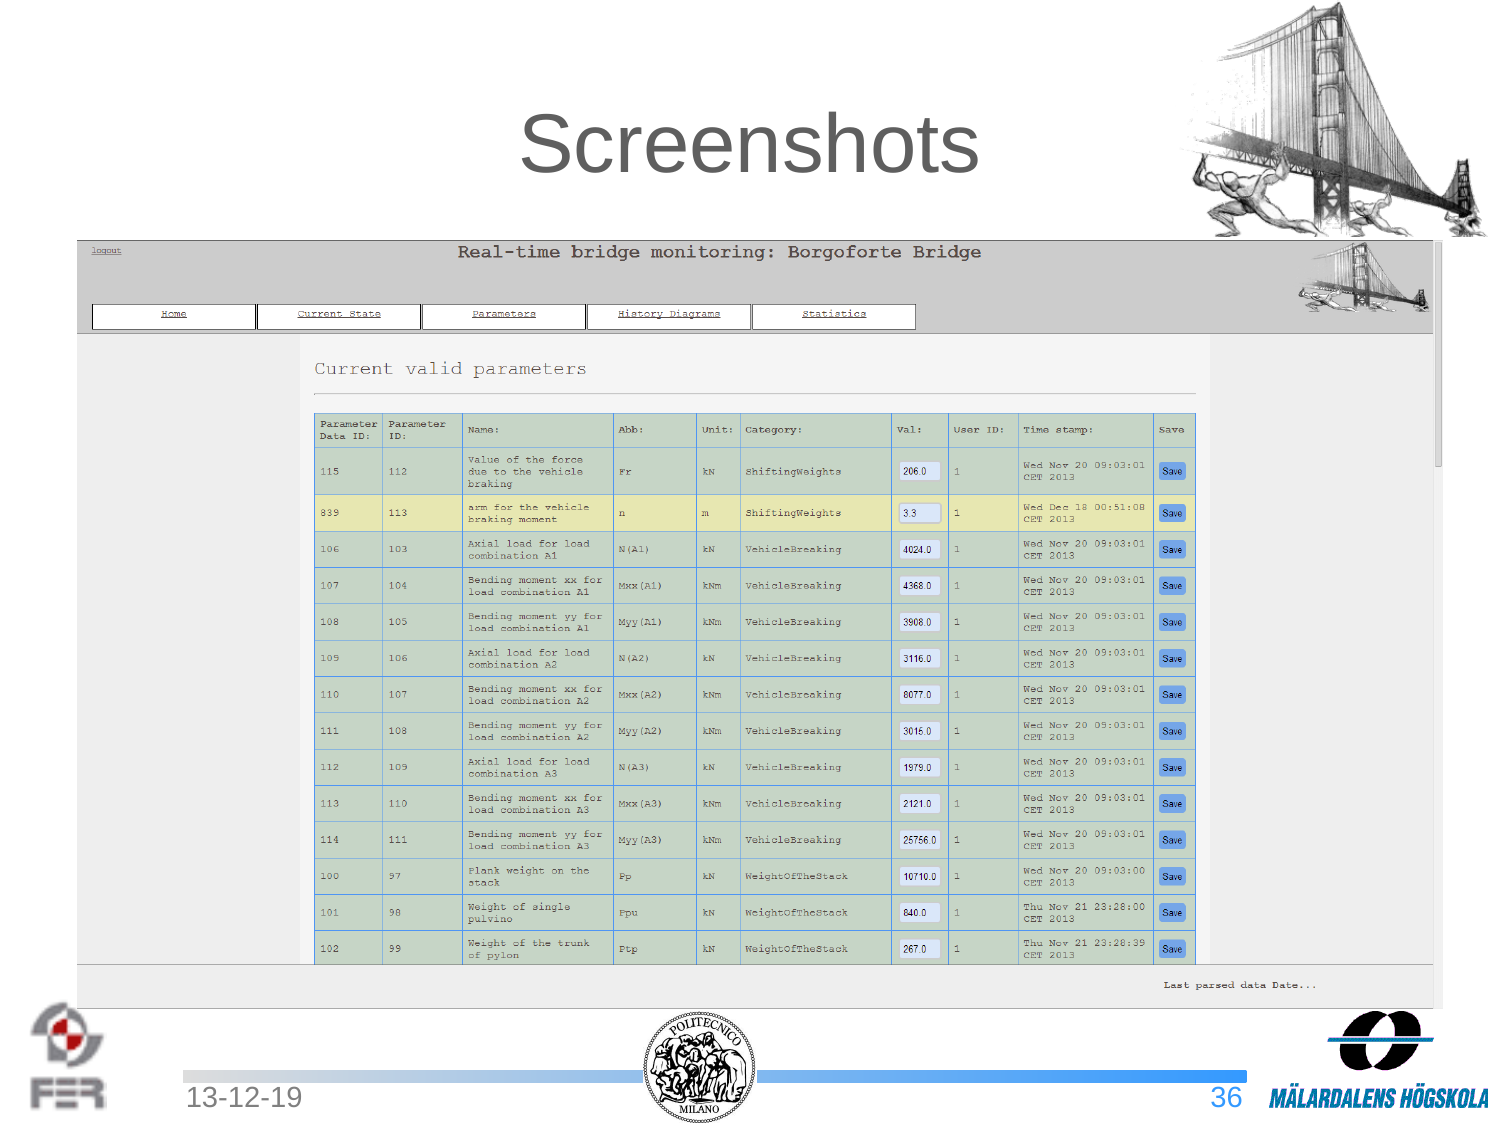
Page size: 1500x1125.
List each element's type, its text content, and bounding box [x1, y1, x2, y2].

picture [1435, 1096, 1441, 1104]
picture [1175, 0, 1488, 237]
picture [643, 1011, 757, 1123]
text_box 13-12-19 [171, 1070, 396, 1114]
picture [1368, 1093, 1374, 1104]
picture [1454, 1091, 1459, 1108]
picture [1269, 1011, 1488, 1108]
picture [29, 240, 1443, 1125]
title Screenshots [75, 45, 1175, 209]
text_box [1186, 1070, 1258, 1114]
list [75, 209, 1426, 952]
